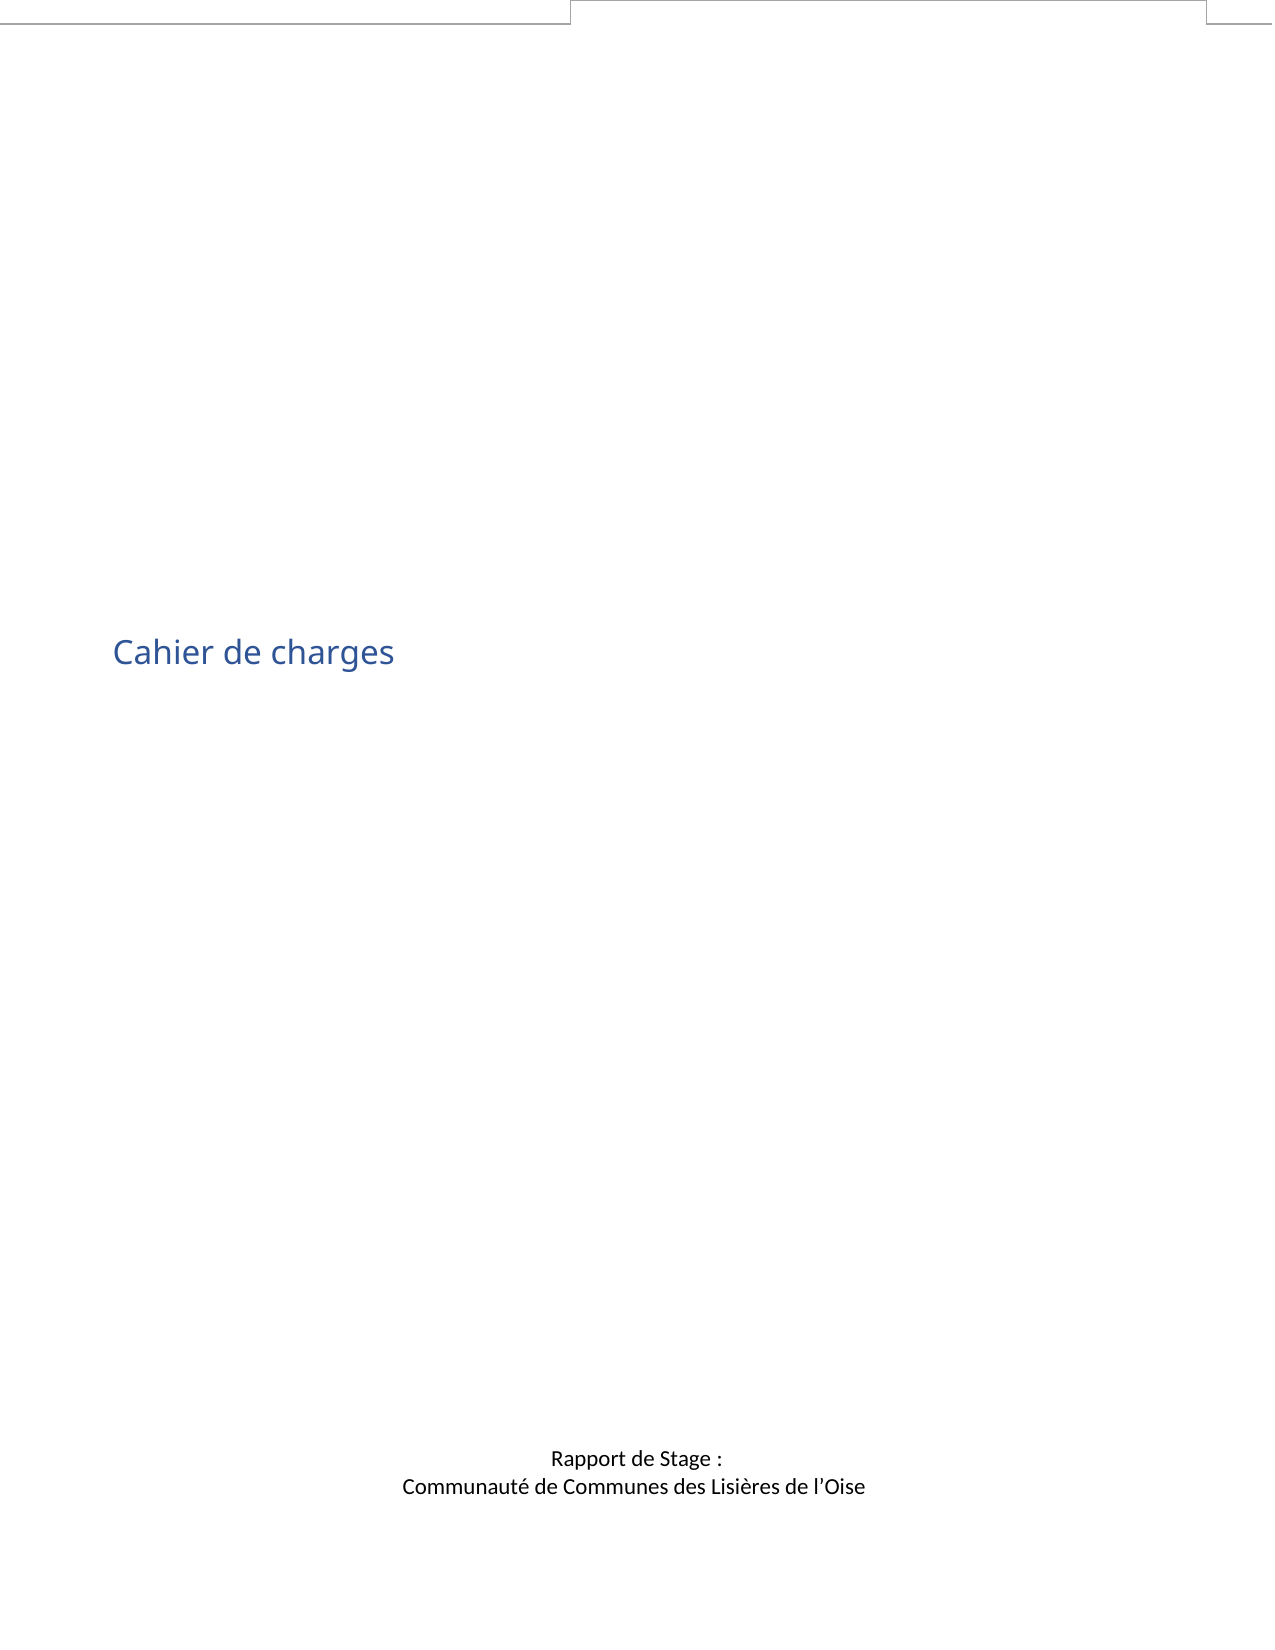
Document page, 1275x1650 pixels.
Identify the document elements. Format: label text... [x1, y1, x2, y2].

subtitle Cahier de charges [112, 629, 1162, 674]
